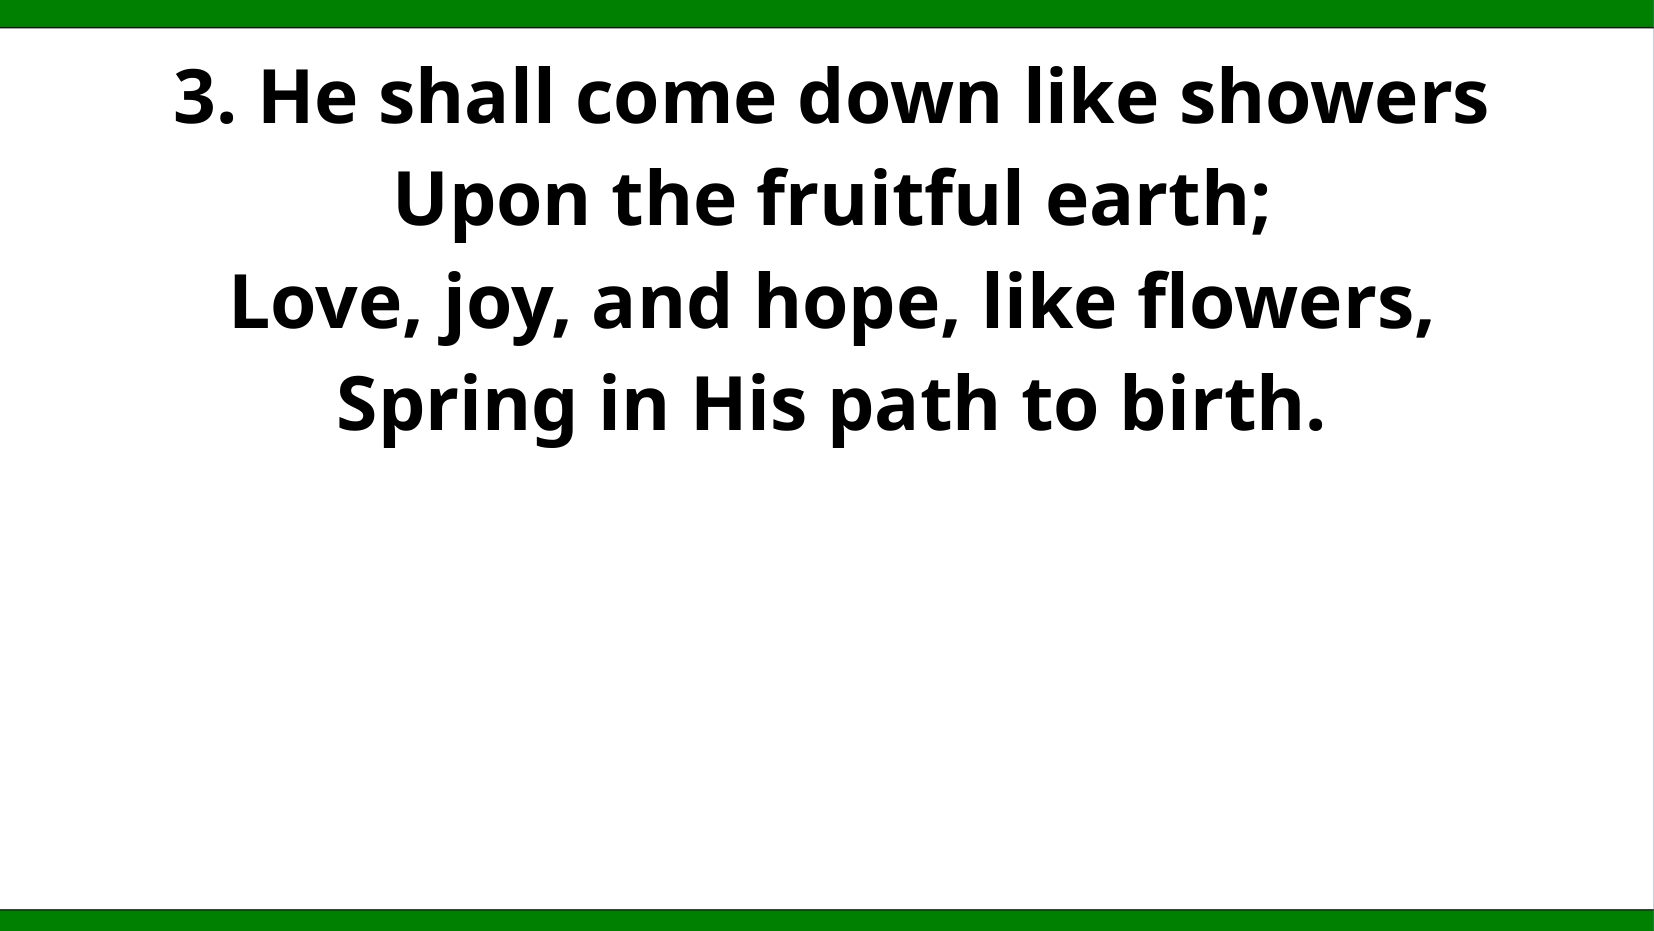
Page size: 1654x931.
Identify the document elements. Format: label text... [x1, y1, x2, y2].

text_box 3. He shall come down like showers Upon the fruitful earth; Love, joy, and hope, like flowers, Spring in His path to birth. [75, 35, 1591, 451]
picture [0, 0, 1654, 931]
